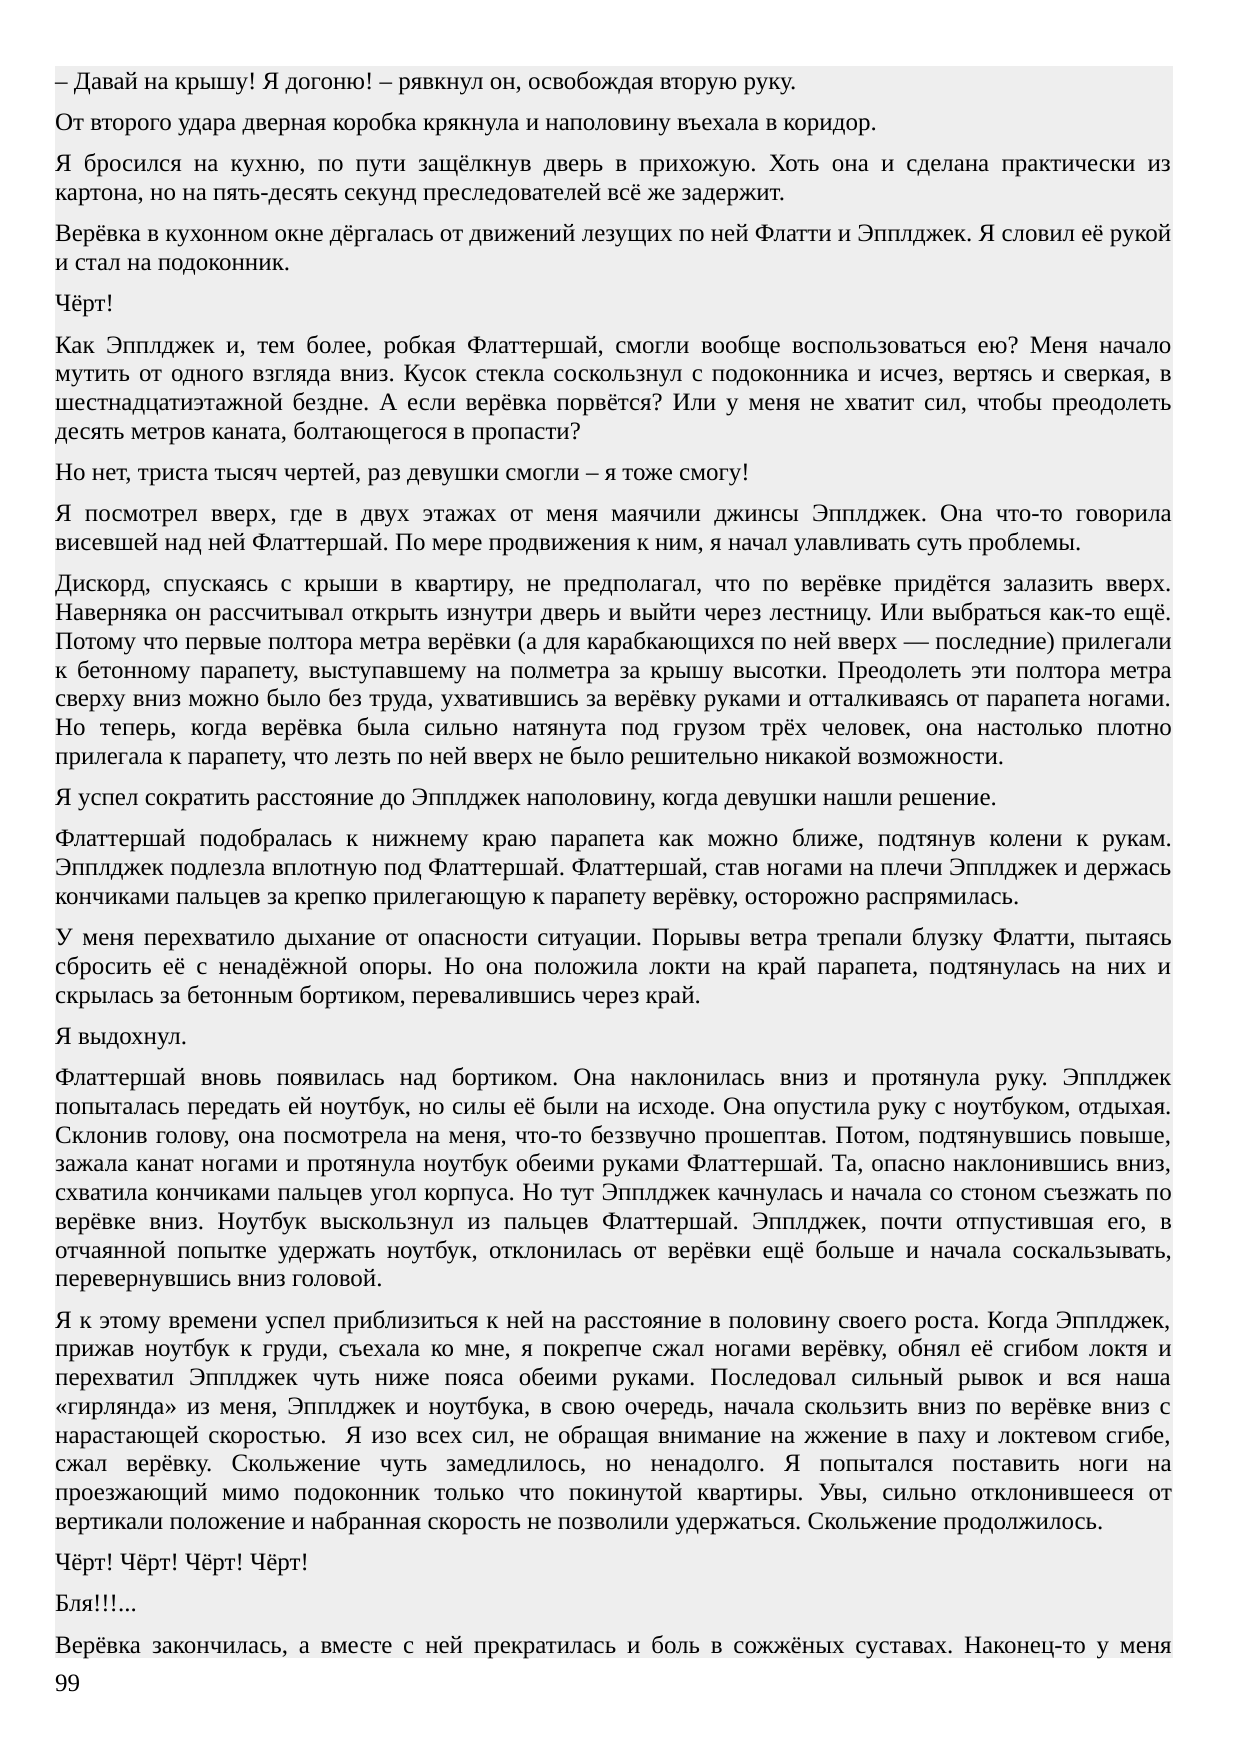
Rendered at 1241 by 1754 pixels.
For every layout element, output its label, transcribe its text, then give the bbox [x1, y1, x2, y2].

text Дискорд, спускаясь с крыши в квартиру, не предполагал, что по верёвке придётся залазить вверх. Наверняка он рассчитывал открыть изнутри дверь и выйти через лестницу. Или выбраться как-то ещё. Потому что первые полтора метра верёвки (а для карабкающихся по ней вверх — последние) прилегали к бетонному парапету, выступавшему на полметра за крышу высотки. Преодолеть эти полтора метра сверху вниз можно было без труда, ухватившись за верёвку руками и отталкиваясь от парапета ногами. Но теперь, когда верёвка была сильно натянута под грузом трёх человек, она настолько плотно прилегала к парапету, что лезть по ней вверх не было решительно никакой возможности. [55, 568, 1173, 770]
text У меня перехватило дыхание от опасности ситуации. Порывы ветра трепали блузку Флатти, пытаясь сбросить её с ненадёжной опоры. Но она положила локти на край парапета, подтянулась на них и скрылась за бетонным бортиком, перевалившись через край. [55, 922, 1173, 1008]
text Верёвка закончилась, а вместе с ней прекратилась и боль в сожжёных суставах. Наконец-то у меня [55, 1630, 1173, 1658]
text Верёвка в кухонном окне дёргалась от движений лезущих по ней Флатти и Эпплджек. Я словил её рукой и стал на подоконник. [55, 218, 1173, 276]
text Я посмотрел вверх, где в двух этажах от меня маячили джинсы Эпплджек. Она что-то говорила висевшей над ней Флаттершай. По мере продвижения к ним, я начал улавливать суть проблемы. [55, 498, 1173, 556]
text Бля!!!... [55, 1588, 1173, 1617]
text Но нет, триста тысяч чертей, раз девушки смогли – я тоже смогу! [55, 457, 1173, 486]
text От второго удара дверная коробка крякнула и наполовину въехала в коридор. [55, 107, 1173, 136]
text Чёрт! Чёрт! Чёрт! Чёрт! [55, 1547, 1173, 1576]
text Я успел сократить расстояние до Эпплджек наполовину, когда девушки нашли решение. [55, 782, 1173, 811]
text Я к этому времени успел приблизиться к ней на расстояние в половину своего роста. Когда Эпплджек, прижав ноутбук к груди, съехала ко мне, я покрепче сжал ногами верёвку, обнял её сгибом локтя и перехватил Эпплджек чуть ниже пояса обеими руками. Последовал сильный рывок и вся наша «гирлянда» из меня, Эпплджек и ноутбука, в свою очередь, начала скользить вниз по верёвке вниз с нарастающей скоростью. Я изо всех сил, не обращая внимание на жжение в паху и локтевом сгибе, сжал верёвку. Скольжение чуть замедлилось, но ненадолго. Я попытался поставить ноги на проезжающий мимо подоконник только что покинутой квартиры. Увы, сильно отклонившееся от вертикали положение и набранная скорость не позволили удержаться. Скольжение продолжилось. [55, 1305, 1173, 1535]
text Я бросился на кухню, по пути защёлкнув дверь в прихожую. Хоть она и сделана практически из картона, но на пять-десять секунд преследователей всё же задержит. [55, 148, 1173, 206]
text Как Эпплджек и, тем более, робкая Флаттершай, смогли вообще воспользоваться ею? Меня начало мутить от одного взгляда вниз. Кусок стекла соскользнул с подоконника и исчез, вертясь и сверкая, в шестнадцатиэтажной бездне. А если верёвка порвётся? Или у меня не хватит сил, чтобы преодолеть десять метров каната, болтающегося в пропасти? [55, 330, 1173, 445]
text – Давай на крышу! Я догоню! – рявкнул он, освобождая вторую руку. [55, 66, 1173, 95]
text Я выдохнул. [55, 1021, 1173, 1050]
text Чёрт! [55, 288, 1173, 317]
text Флаттершай вновь появилась над бортиком. Она наклонилась вниз и протянула руку. Эпплджек попыталась передать ей ноутбук, но силы её были на исходе. Она опустила руку с ноутбуком, отдыхая. Склонив голову, она посмотрела на меня, что-то беззвучно прошептав. Потом, подтянувшись повыше, зажала канат ногами и протянула ноутбук обеими руками Флаттершай. Та, опасно наклонившись вниз, схватила кончиками пальцев угол корпуса. Но тут Эпплджек качнулась и начала со стоном съезжать по верёвке вниз. Ноутбук выскользнул из пальцев Флаттершай. Эпплджек, почти отпустившая его, в отчаянной попытке удержать ноутбук, отклонилась от верёвки ещё больше и начала соскальзывать, перевернувшись вниз головой. [55, 1062, 1173, 1292]
text Флаттершай подобралась к нижнему краю парапета как можно ближе, подтянув колени к рукам. Эпплджек подлезла вплотную под Флаттершай. Флаттершай, став ногами на плечи Эпплджек и держась кончиками пальцев за крепко прилегающую к парапету верёвку, осторожно распрямилась. [55, 823, 1173, 910]
